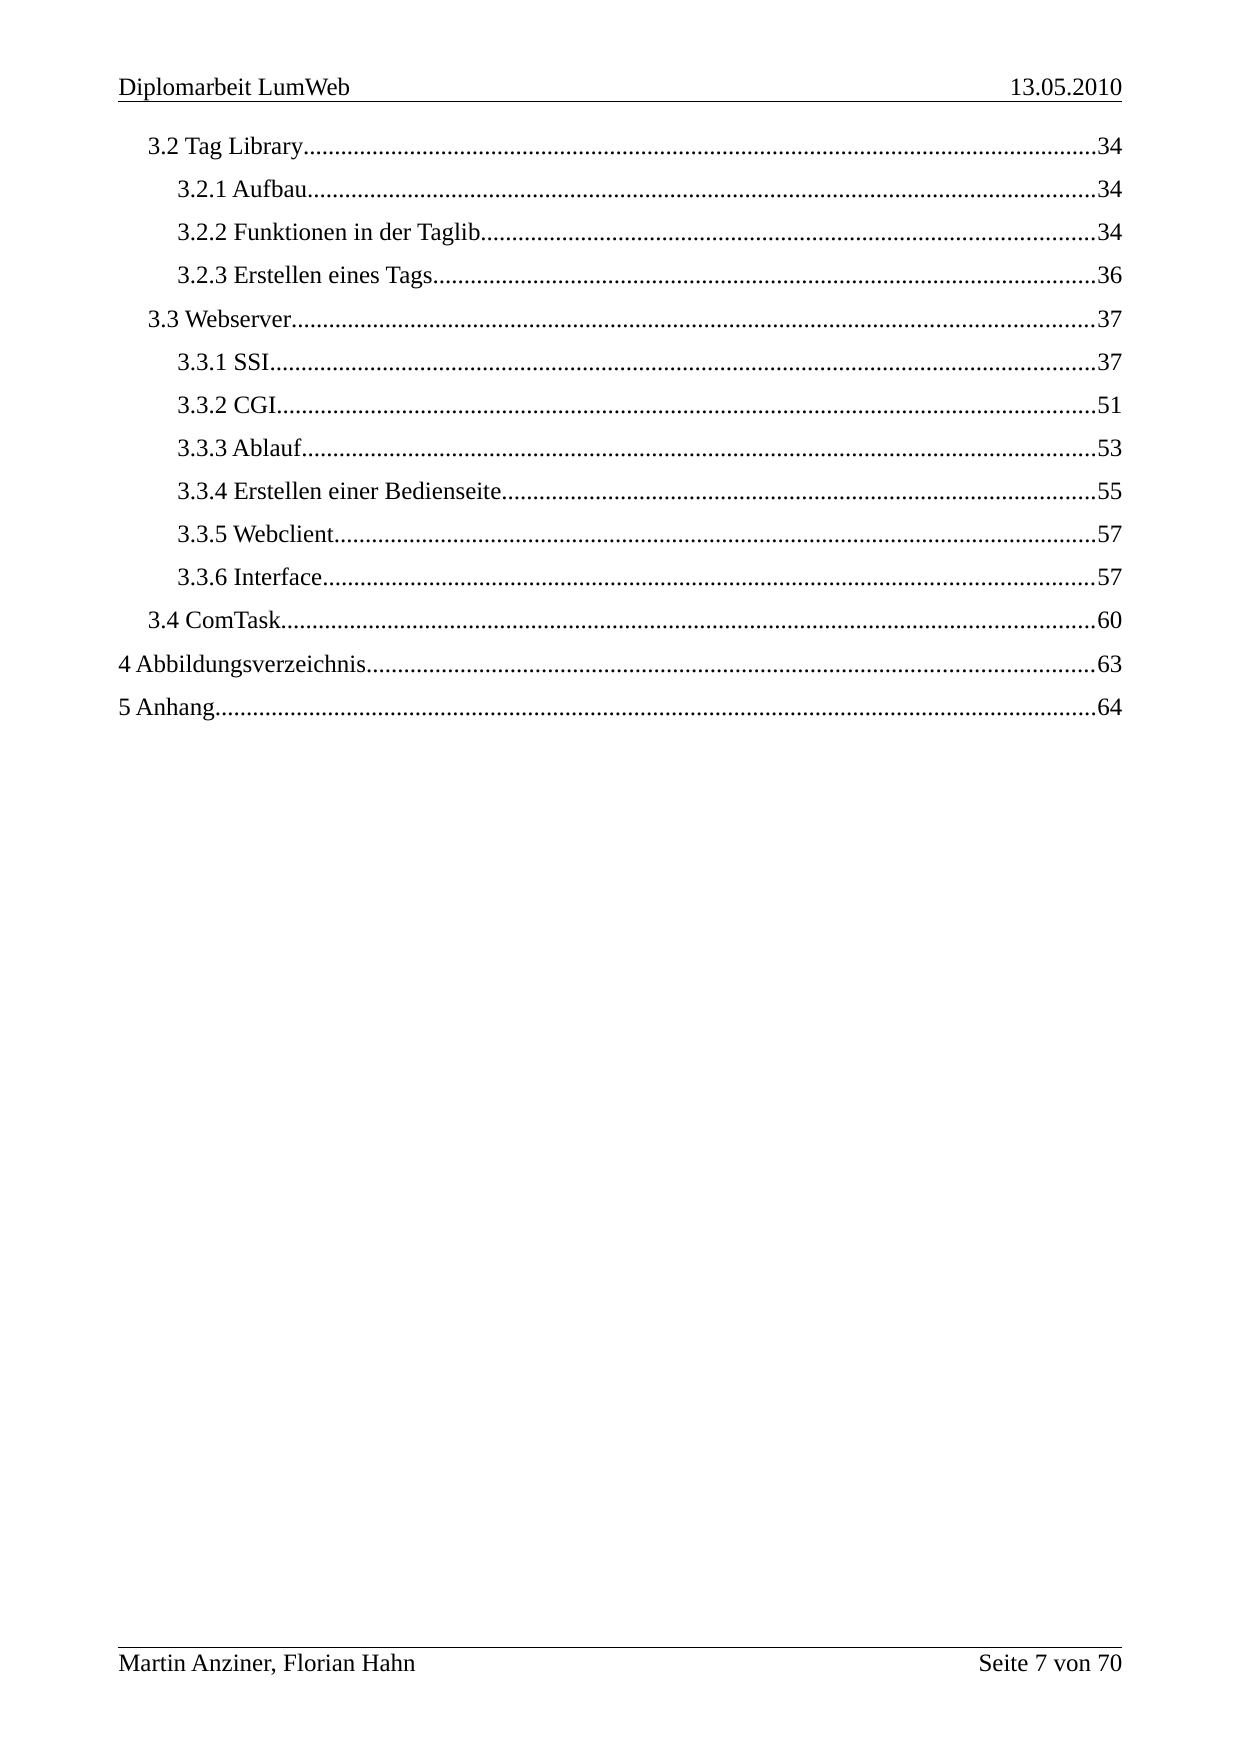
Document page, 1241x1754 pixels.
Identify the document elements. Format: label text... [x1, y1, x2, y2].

text 3.2 Tag Library 34 [148, 131, 1122, 160]
text 3.3.4 Erstellen einer Bedienseite 55 [177, 476, 1122, 505]
text 3.3.5 Webclient 57 [177, 519, 1122, 548]
text 3.3.1 SSI 37 [177, 347, 1122, 376]
text 3.2.2 Funktionen in der Taglib 34 [177, 217, 1122, 246]
text 3.3 Webserver 37 [148, 304, 1122, 332]
text 3.4 ComTask 60 [148, 606, 1122, 634]
text 5 Anhang 64 [118, 692, 1122, 721]
text 3.3.2 CGI 51 [177, 390, 1122, 419]
text 3.3.3 Ablauf 53 [177, 433, 1122, 462]
text 4 Abbildungsverzeichnis 63 [118, 649, 1122, 677]
text 3.2.3 Erstellen eines Tags 36 [177, 261, 1122, 289]
text 3.2.1 Aufbau 34 [177, 174, 1122, 203]
text 3.3.6 Interface 57 [177, 562, 1122, 591]
